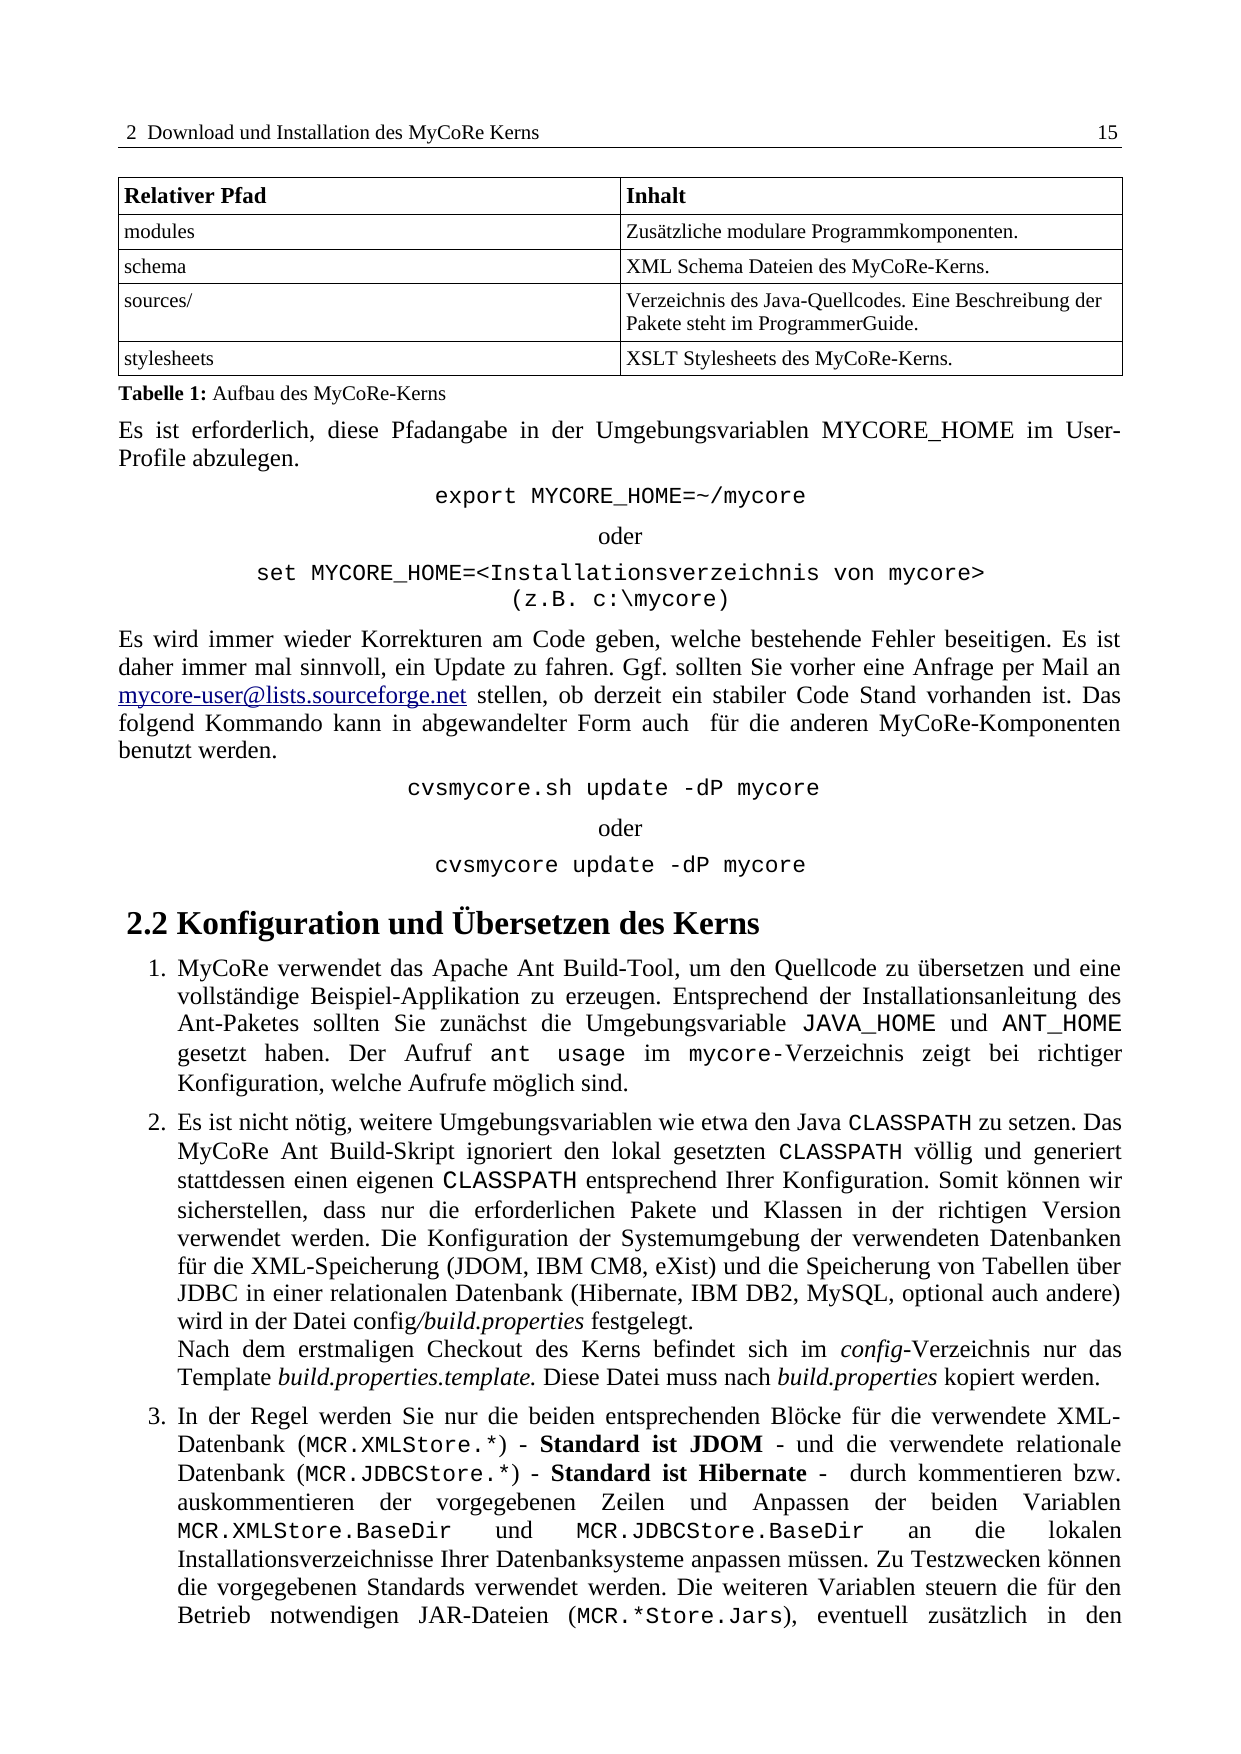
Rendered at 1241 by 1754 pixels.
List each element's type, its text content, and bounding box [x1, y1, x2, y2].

subtitle Konfiguration und Übersetzen des Kerns [118, 905, 1122, 942]
text Tabelle 1: Aufbau des MyCoRe-Kerns [118, 382, 1122, 405]
table_cell modules [119, 215, 620, 249]
table_cell Zusätzliche modulare Programmkomponenten. [621, 215, 1122, 249]
table_cell schema [119, 250, 620, 283]
text set MYCORE_HOME=<Installationsverzeichnis von mycore> (z.B. c:\mycore) [118, 561, 1122, 614]
table_cell XML Schema Dateien des MyCoRe-Kerns. [621, 250, 1122, 283]
text Es ist erforderlich, diese Pfadangabe in der Umgebungsvariablen MYCORE_HOME im User-Profile abzulegen. [118, 417, 1122, 472]
table_cell Verzeichnis des Java-Quellcodes. Eine Beschreibung der Pakete steht im ProgrammerGuide. [621, 284, 1122, 341]
table_header Inhalt [621, 178, 1122, 214]
list Es ist nicht nötig, weitere Umgebungsvariablen wie etwa den Java CLASSPATH zu setzen. Das MyCoRe Ant Build-Skript ignoriert den lokal gesetzten CLASSPATH völlig und generiert stattdessen einen eigenen CLASSPATH entsprechend Ihrer Konfiguration. Somit können wir sicherstellen, dass nur die erforderlichen Pakete und Klassen in der richtigen Version verwendet werden. Die Konfiguration der Systemumgebung der verwendeten Datenbanken für die XML-Speicherung (JDOM, IBM CM8, eXist) und die Speicherung von Tabellen über JDBC in einer relationalen Datenbank (Hibernate, IBM DB2, MySQL, optional auch andere) wird in der Datei config/build.properties festgelegt. Nach dem erstmaligen Checkout des Kerns befindet sich im config-Verzeichnis nur das Template build.properties.template. Diese Datei muss nach build.properties kopiert werden. [118, 1108, 1122, 1390]
table_cell sources/ [119, 284, 620, 341]
text oder [118, 814, 1122, 842]
text cvsmycore.sh update -dP mycore [118, 776, 1122, 802]
text cvsmycore update -dP mycore [118, 853, 1122, 880]
list MyCoRe verwendet das Apache Ant Build-Tool, um den Quellcode zu übersetzen und eine vollständige Beispiel-Applikation zu erzeugen. Entsprechend der Installationsanleitung des Ant-Paketes sollten Sie zunächst die Umgebungsvariable JAVA_HOME und ANT_HOME gesetzt haben. Der Aufruf ant usage im mycore-Verzeichnis zeigt bei richtiger Konfiguration, welche Aufrufe möglich sind. [118, 954, 1122, 1096]
text Es wird immer wieder Korrekturen am Code geben, welche bestehende Fehler beseitigen. Es ist daher immer mal sinnvoll, ein Update zu fahren. Ggf. sollten Sie vorher eine Anfrage per Mail an mycore-user@lists.sourceforge.net stellen, ob derzeit ein stabiler Code Stand vorhanden ist. Das folgend Kommando kann in abgewandelter Form auch für die anderen MyCoRe-Komponenten benutzt werden. [118, 626, 1122, 764]
text oder [118, 522, 1122, 549]
list In der Regel werden Sie nur die beiden entsprechenden Blöcke für die verwendete XML-Datenbank (MCR.XMLStore.*) - Standard ist JDOM - und die verwendete relationale Datenbank (MCR.JDBCStore.*) - Standard ist Hibernate - durch kommentieren bzw. auskommentieren der vorgegebenen Zeilen und Anpassen der beiden Variablen MCR.XMLStore.BaseDir und MCR.JDBCStore.BaseDir an die lokalen Installationsverzeichnisse Ihrer Datenbanksysteme anpassen müssen. Zu Testzwecken können die vorgegebenen Standards verwendet werden. Die weiteren Variablen steuern die für den Betrieb notwendigen JAR-Dateien (MCR.*Store.Jars), eventuell zusätzlich in den [118, 1402, 1122, 1630]
text export MYCORE_HOME=~/mycore [118, 484, 1122, 510]
table_cell XSLT Stylesheets des MyCoRe-Kerns. [621, 342, 1122, 375]
table_header Relativer Pfad [119, 178, 620, 214]
table_cell stylesheets [119, 342, 620, 375]
